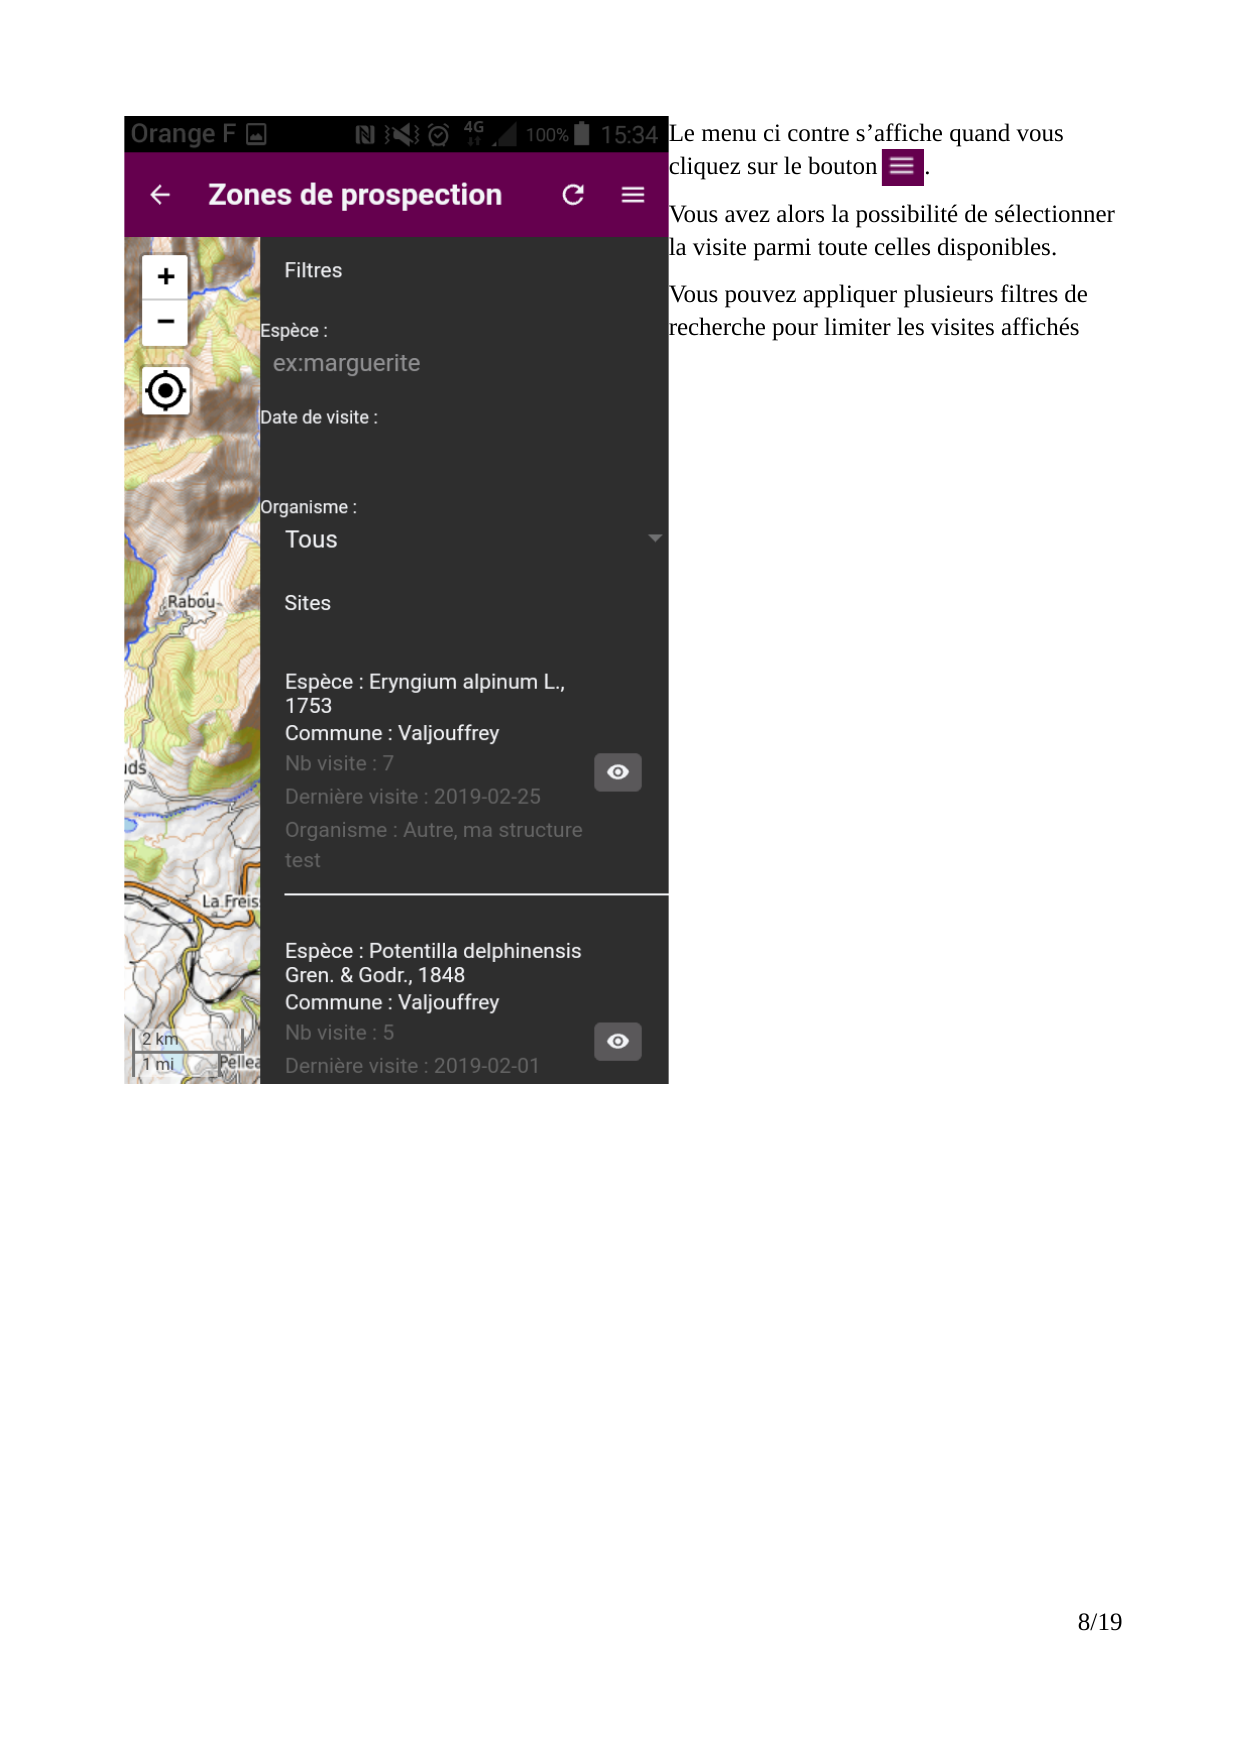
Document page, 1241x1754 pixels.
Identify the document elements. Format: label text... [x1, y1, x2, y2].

text Vous avez alors la possibilité de sélectionner la visite parmi toute celles disponibles. [669, 199, 1122, 261]
picture [124, 116, 669, 1084]
text Vous pouvez appliquer plusieurs filtres de recherche pour limiter les visites affichés [669, 279, 1122, 341]
picture [881, 149, 924, 186]
text Le menu ci contre s’affiche quand vous cliquez sur le bouton . [669, 118, 1122, 180]
